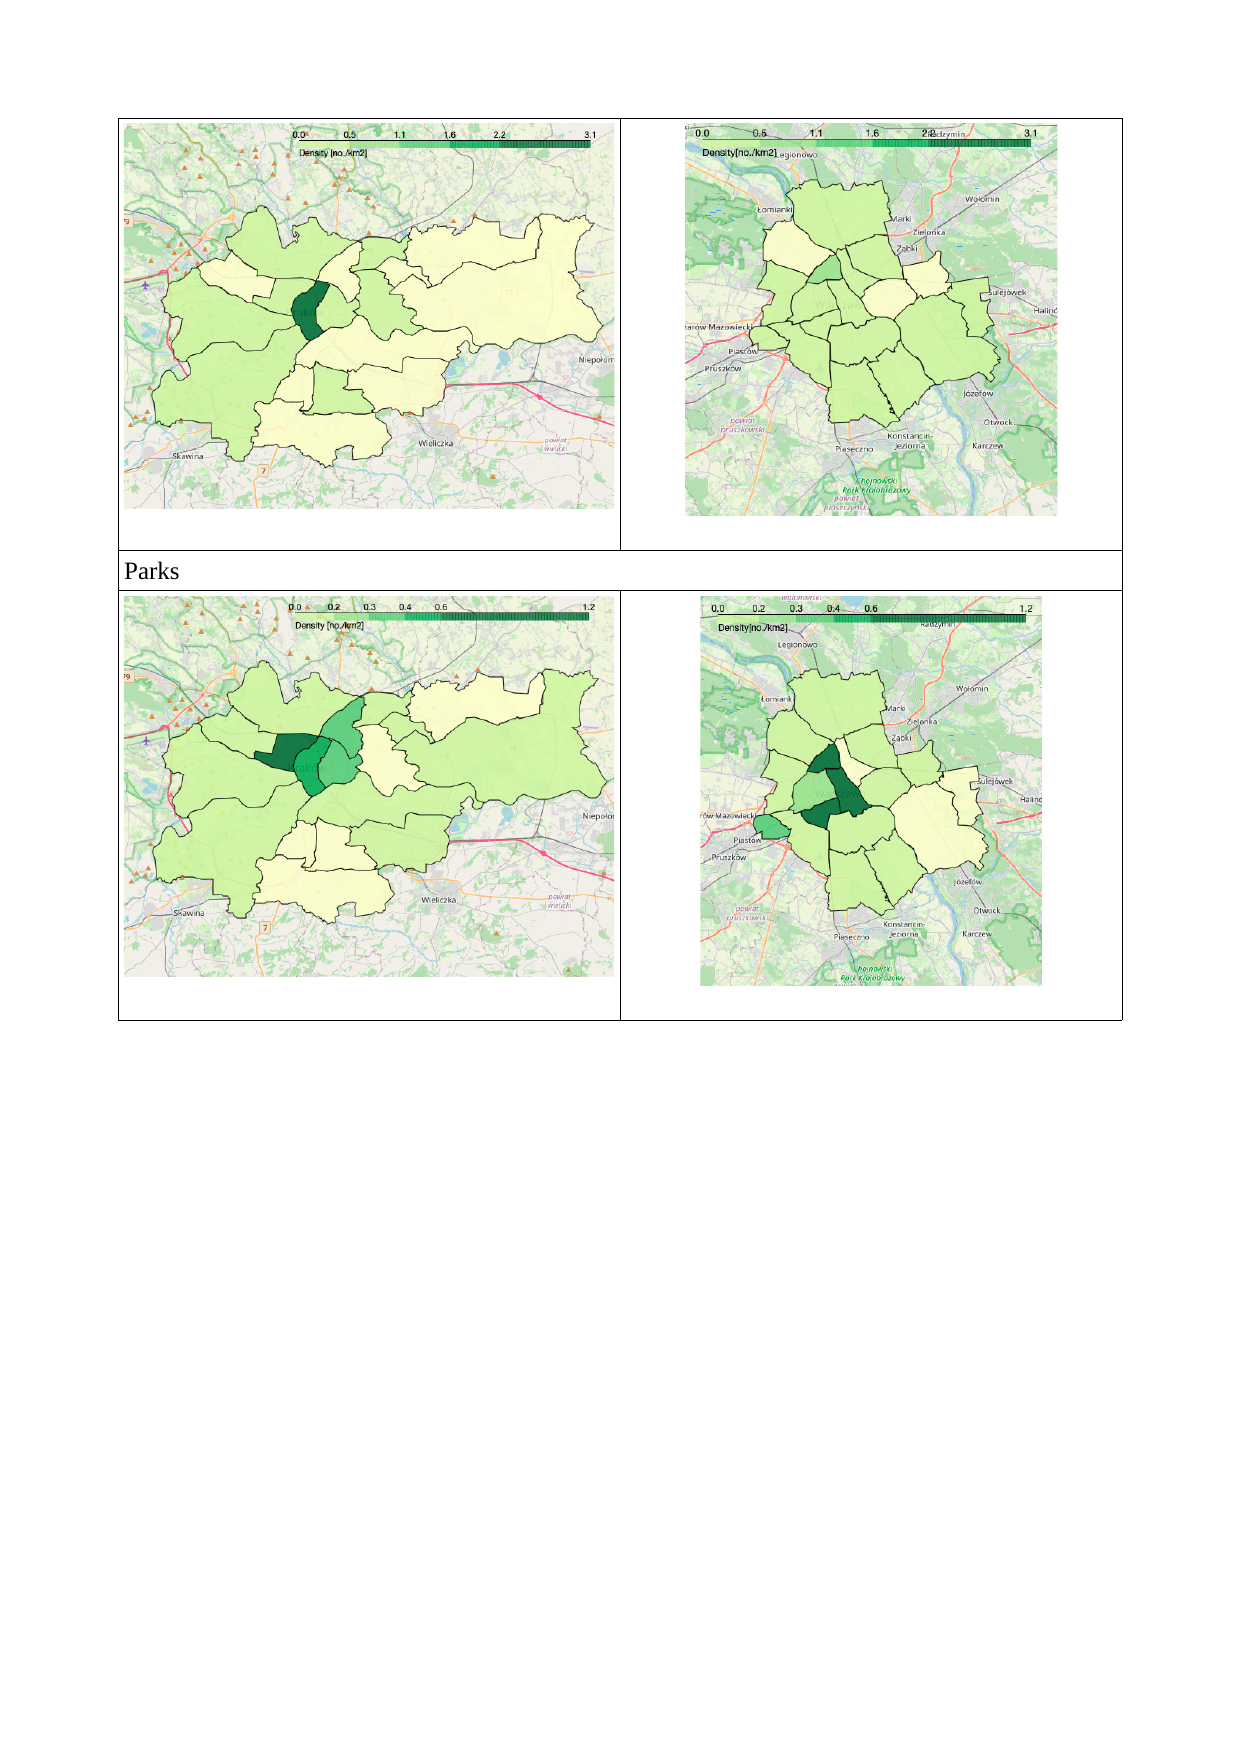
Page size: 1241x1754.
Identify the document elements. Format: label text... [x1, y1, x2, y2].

table_cell [621, 591, 1122, 1020]
picture [685, 123, 1058, 516]
picture [123, 596, 615, 977]
picture [700, 596, 1042, 986]
table_cell [621, 119, 1122, 550]
table_cell Parks [119, 551, 1122, 590]
picture [123, 123, 615, 509]
table_cell [119, 591, 620, 1020]
table_cell [119, 119, 620, 550]
